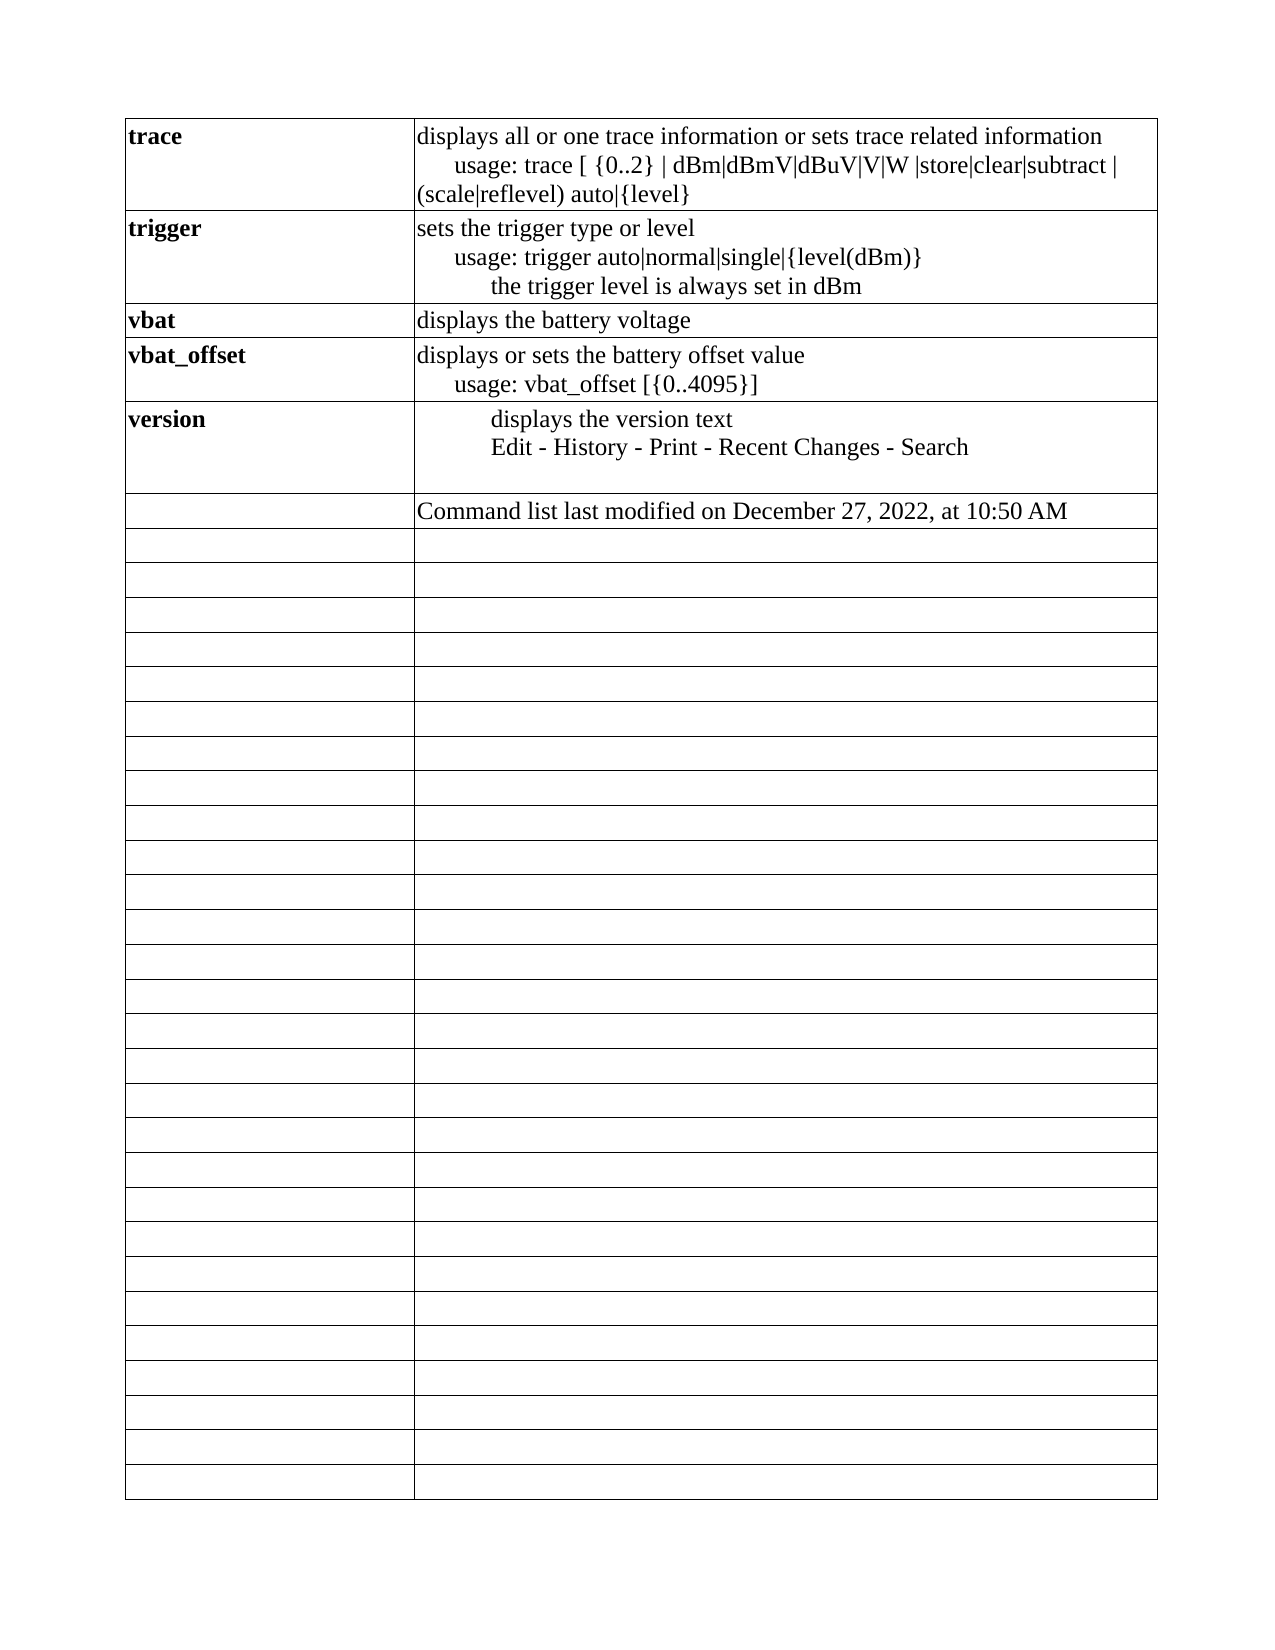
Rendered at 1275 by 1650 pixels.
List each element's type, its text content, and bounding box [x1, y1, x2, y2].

table_cell version [126, 402, 414, 493]
table_cell displays or sets the battery offset value usage: vbat_offset [{0..4095}] [415, 338, 1157, 401]
table_cell [126, 667, 414, 701]
table_cell [126, 806, 414, 840]
table_cell [415, 1465, 1157, 1499]
table_cell [126, 1222, 414, 1256]
table_cell [415, 980, 1157, 1013]
table_cell [126, 980, 414, 1013]
table_cell [415, 1222, 1157, 1256]
table_cell [126, 1014, 414, 1048]
table_cell [415, 1014, 1157, 1048]
table_cell Command list last modified on December 27, 2022, at 10:50 AM [415, 494, 1157, 527]
table_cell [415, 1153, 1157, 1187]
table_cell trigger [126, 211, 414, 302]
table_cell [415, 1049, 1157, 1082]
table_cell [126, 910, 414, 944]
table_cell [415, 529, 1157, 562]
table_cell [126, 563, 414, 597]
table_cell [126, 841, 414, 874]
table_cell trace [126, 119, 414, 210]
table_cell [415, 1084, 1157, 1117]
table_cell [126, 1118, 414, 1152]
table_cell [126, 875, 414, 909]
table_cell [126, 1292, 414, 1325]
table_cell [126, 1084, 414, 1117]
table_cell [415, 1292, 1157, 1325]
table_cell [415, 1430, 1157, 1464]
table_cell [415, 1361, 1157, 1395]
table_cell [126, 633, 414, 666]
table_cell [126, 598, 414, 632]
table_cell [126, 529, 414, 562]
table_cell [415, 633, 1157, 666]
table_cell [415, 667, 1157, 701]
table_cell displays all or one trace information or sets trace related information usage: trace [ {0..2} | dBm|dBmV|dBuV|V|W |store|clear|subtract | (scale|reflevel) auto|{level} [415, 119, 1157, 210]
table_cell [126, 771, 414, 805]
table_cell displays the battery voltage [415, 304, 1157, 337]
table_cell [126, 1326, 414, 1360]
table_cell [415, 806, 1157, 840]
table_cell [415, 875, 1157, 909]
table_cell [126, 1049, 414, 1082]
table_cell [126, 737, 414, 770]
table_cell [126, 1361, 414, 1395]
table_cell [415, 910, 1157, 944]
table_cell [415, 1396, 1157, 1429]
table_cell [415, 598, 1157, 632]
table_cell [415, 945, 1157, 978]
table_cell [415, 1257, 1157, 1291]
table_cell [415, 563, 1157, 597]
table_cell [126, 1257, 414, 1291]
table_cell [415, 702, 1157, 736]
table_cell [126, 1188, 414, 1221]
table_cell [126, 1153, 414, 1187]
table_cell sets the trigger type or level usage: trigger auto|normal|single|{level(dBm)} the trigger level is always set in dBm [415, 211, 1157, 302]
table_cell [126, 1396, 414, 1429]
table_cell vbat [126, 304, 414, 337]
table_cell [415, 737, 1157, 770]
table_cell [126, 1430, 414, 1464]
table_cell [126, 945, 414, 978]
table_cell displays the version text Edit - History - Print - Recent Changes - Search [415, 402, 1157, 493]
table_cell [415, 841, 1157, 874]
table_cell [415, 1326, 1157, 1360]
table_cell [126, 494, 414, 527]
table_cell [126, 702, 414, 736]
table_cell vbat_offset [126, 338, 414, 401]
table_cell [126, 1465, 414, 1499]
table_cell [415, 771, 1157, 805]
table_cell [415, 1118, 1157, 1152]
table_cell [415, 1188, 1157, 1221]
